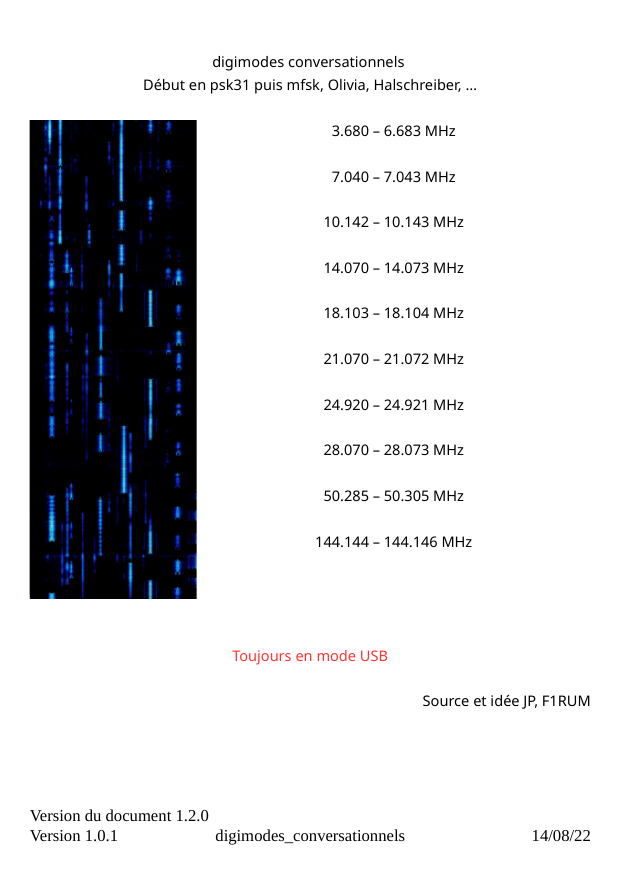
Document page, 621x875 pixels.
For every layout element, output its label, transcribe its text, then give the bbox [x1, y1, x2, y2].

text 24.920 – 24.921 MHz [197, 394, 591, 414]
text 21.070 – 21.072 MHz [197, 349, 591, 369]
text Début en psk31 puis mfsk, Olivia, Halschreiber, … [29, 75, 591, 95]
text 7.040 – 7.043 MHz [197, 166, 591, 186]
text digimodes conversationnels [29, 52, 591, 72]
text 28.070 – 28.073 MHz [197, 440, 591, 460]
text Source et idée JP, F1RUM [29, 691, 591, 711]
text 3.680 – 6.683 MHz [197, 121, 591, 141]
text 144.144 – 144.146 MHz [197, 531, 591, 551]
text 10.142 – 10.143 MHz [197, 212, 591, 232]
text 18.103 – 18.104 MHz [197, 303, 591, 323]
text 14.070 – 14.073 MHz [197, 258, 591, 277]
text 50.285 – 50.305 MHz [197, 486, 591, 506]
picture [29, 120, 197, 599]
text Toujours en mode USB [29, 645, 591, 665]
